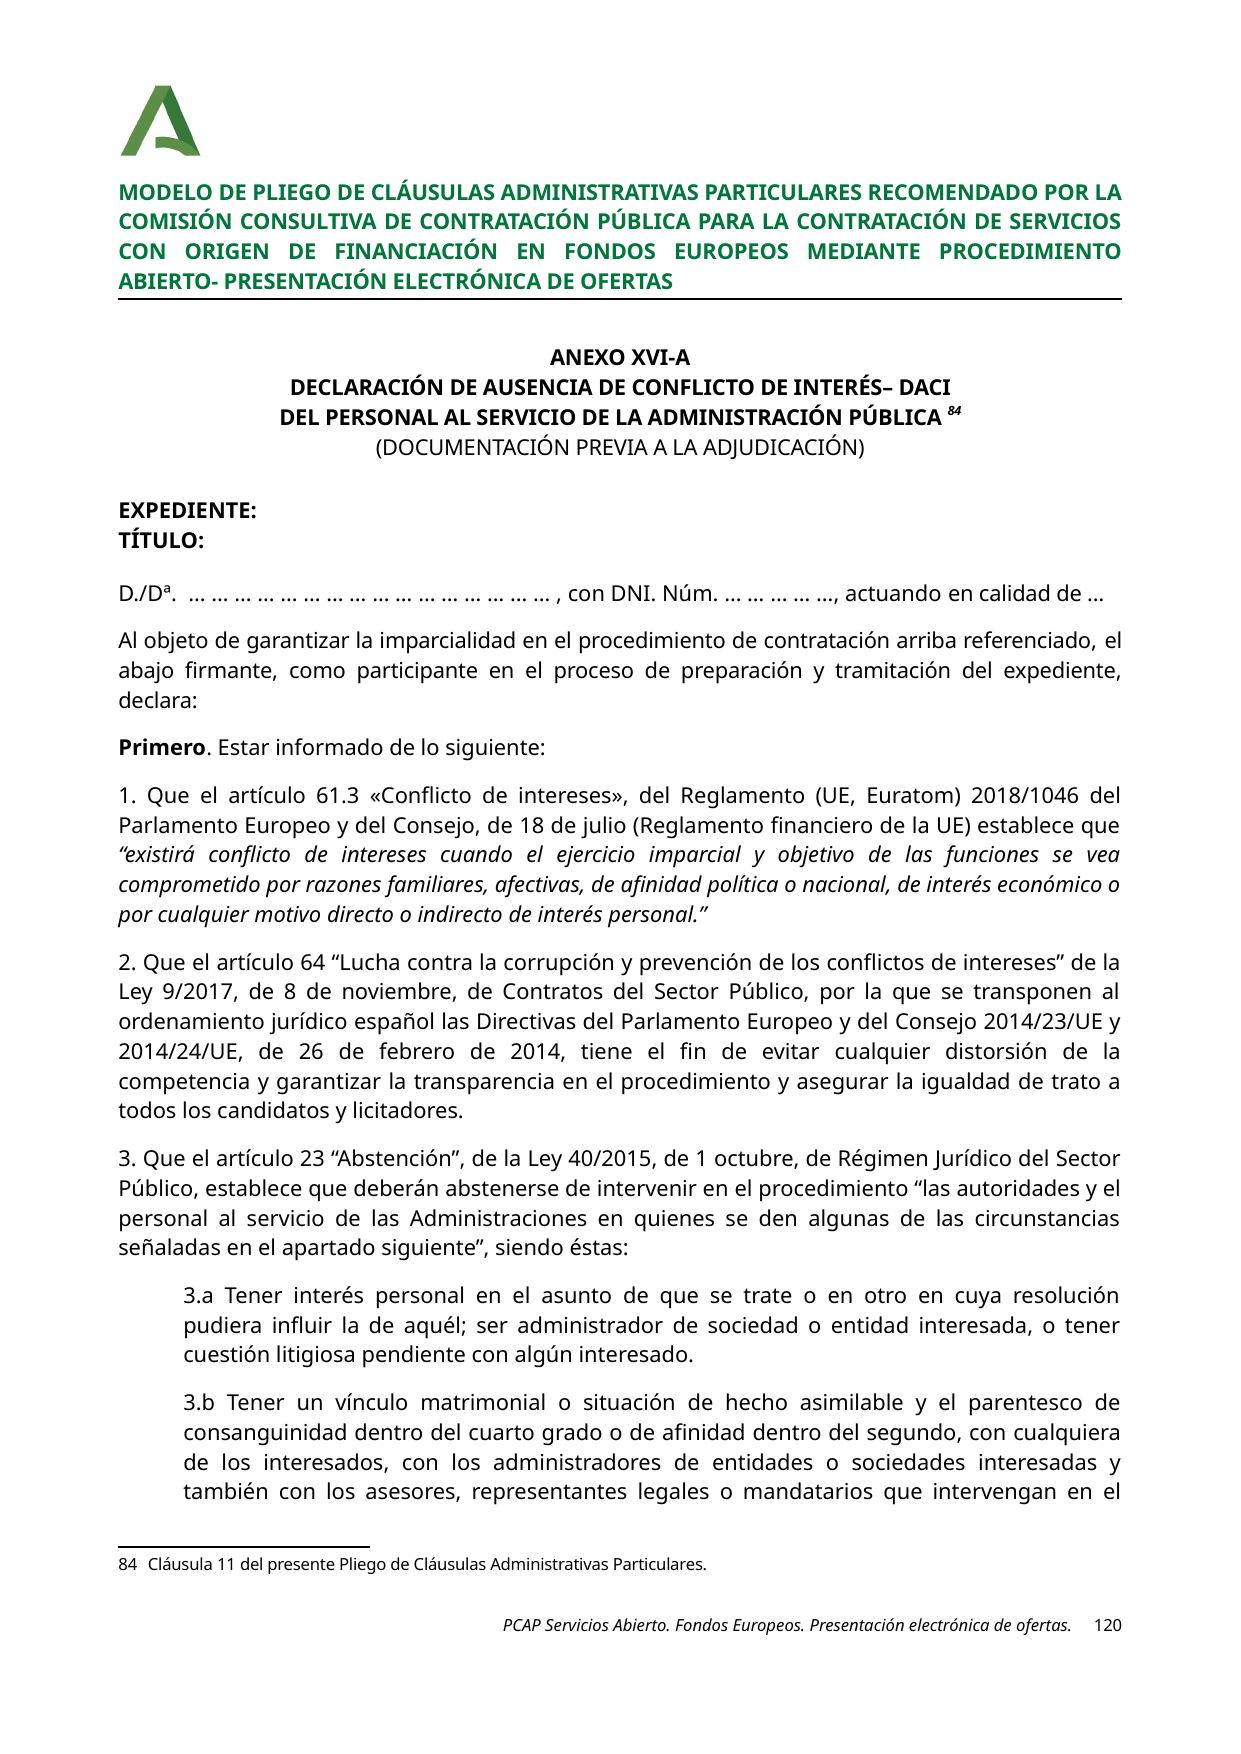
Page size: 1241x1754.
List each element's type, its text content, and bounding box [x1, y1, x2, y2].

text 3. Que el artículo 23 “Abstención”, de la Ley 40/2015, de 1 octubre, de Régimen Jurídico del Sector Público, establece que deberán abstenerse de intervenir en el procedimiento “las autoridades y el personal al servicio de las Administraciones en quienes se den algunas de las circunstancias señaladas en el apartado siguiente”, siendo éstas: [118, 1143, 1122, 1262]
text ANEXO XVI-A [118, 342, 1122, 372]
text 3.b Tener un vínculo matrimonial o situación de hecho asimilable y el parentesco de consanguinidad dentro del cuarto grado o de afinidad dentro del segundo, con cualquiera de los interesados, con los administradores de entidades o sociedades interesadas y también con los asesores, representantes legales o mandatarios que intervengan en el [183, 1387, 1122, 1506]
text Al objeto de garantizar la imparcialidad en el procedimiento de contratación arriba referenciado, el abajo firmante, como participante en el proceso de preparación y tramitación del expediente, declara: [118, 625, 1122, 714]
text DEL PERSONAL AL SERVICIO DE LA ADMINISTRACIÓN PÚBLICA [118, 402, 1122, 432]
text DECLARACIÓN DE AUSENCIA DE CONFLICTO DE INTERÉS– DACI [118, 372, 1122, 402]
text Primero. Estar informado de lo siguiente: [118, 732, 1122, 762]
picture [116, 81, 205, 160]
text 3.a Tener interés personal en el asunto de que se trate o en otro en cuya resolución pudiera influir la de aquél; ser administrador de sociedad o entidad interesada, o tener cuestión litigiosa pendiente con algún interesado. [183, 1280, 1122, 1369]
text EXPEDIENTE: [118, 495, 1122, 525]
text 2. Que el artículo 64 “Lucha contra la corrupción y prevención de los conflictos de intereses” de la Ley 9/2017, de 8 de noviembre, de Contratos del Sector Público, por la que se transponen al ordenamiento jurídico español las Directivas del Parlamento Europeo y del Consejo 2014/23/UE y 2014/24/UE, de 26 de febrero de 2014, tiene el fin de evitar cualquier distorsión de la competencia y garantizar la transparencia en el procedimiento y asegurar la igualdad de trato a todos los candidatos y licitadores. [118, 946, 1122, 1125]
text TÍTULO: [118, 525, 1122, 555]
text MODELO DE PLIEGO DE CLÁUSULAS ADMINISTRATIVAS PARTICULARES RECOMENDADO POR LA COMISIÓN CONSULTIVA DE CONTRATACIÓN PÚBLICA PARA LA CONTRATACIÓN DE SERVICIOS CON ORIGEN DE FINANCIACIÓN EN FONDOS EUROPEOS MEDIANTE PROCEDIMIENTO ABIERTO- PRESENTACIÓN ELECTRÓNICA DE OFERTAS [118, 177, 1122, 298]
text Cláusula 11 del presente Pliego de Cláusulas Administrativas Particulares. [118, 1553, 1122, 1575]
text 1. Que el artículo 61.3 «Conflicto de intereses», del Reglamento (UE, Euratom) 2018/1046 del Parlamento Europeo y del Consejo, de 18 de julio (Reglamento financiero de la UE) establece que “existirá conflicto de intereses cuando el ejercicio imparcial y objetivo de las funciones se vea comprometido por razones familiares, afectivas, de afinidad política o nacional, de interés económico o por cualquier motivo directo o indirecto de interés personal.” [118, 780, 1122, 929]
text D./Dª. … … … … … … … … … … … … … … … … , con DNI. Núm. … … … … …, actuando en calidad de … [118, 578, 1122, 607]
text (DOCUMENTACIÓN PREVIA A LA ADJUDICACIÓN) [118, 432, 1122, 461]
